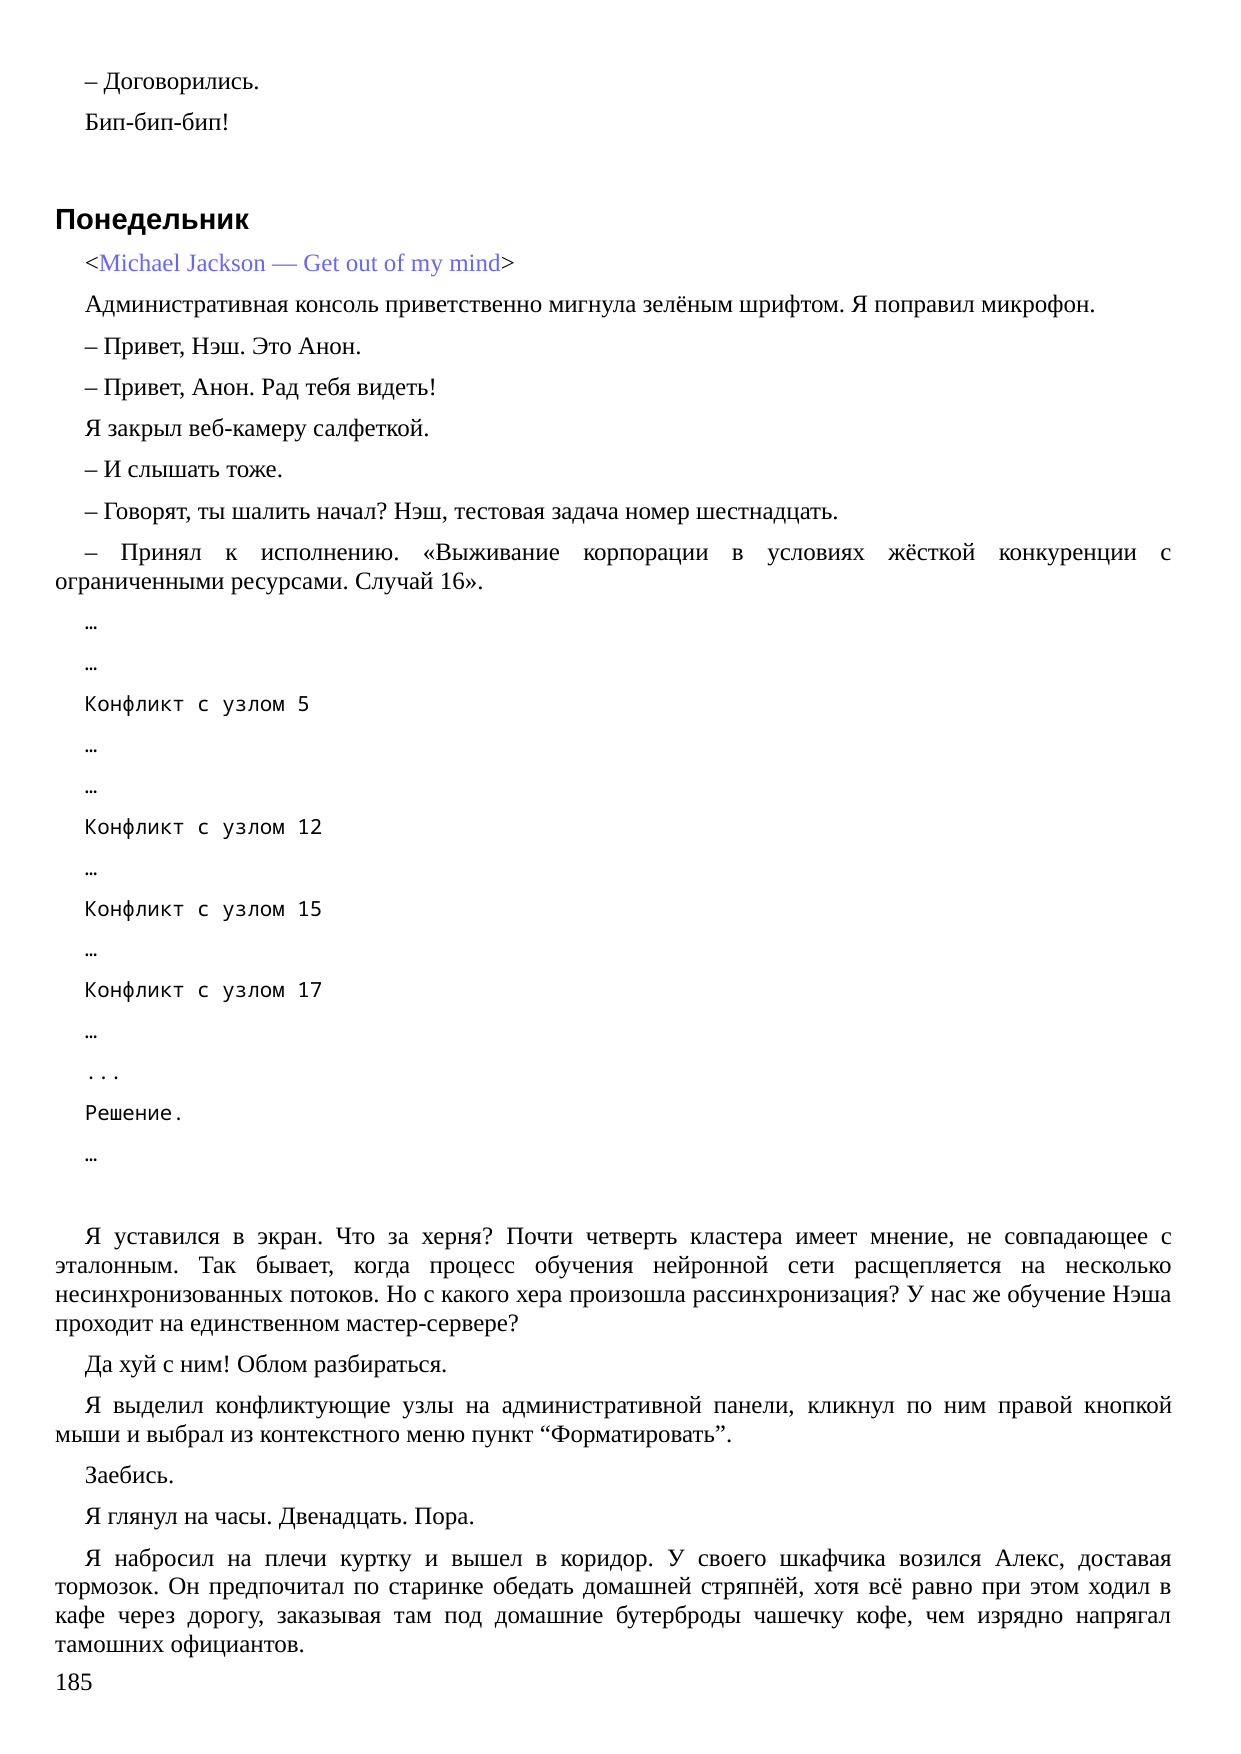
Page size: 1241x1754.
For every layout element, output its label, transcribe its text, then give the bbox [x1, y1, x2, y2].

text Административная консоль приветственно мигнула зелёным шрифтом. Я поправил микрофон. [55, 289, 1173, 318]
text … [55, 1139, 1173, 1168]
text Конфликт с узлом 17 [55, 976, 1173, 1004]
text … [55, 1016, 1173, 1045]
text Я глянул на часы. Двенадцать. Пора. [55, 1501, 1173, 1530]
subtitle Понедельник [55, 202, 1173, 236]
text … [55, 771, 1173, 799]
text – И слышать тоже. [55, 454, 1173, 483]
text – Говорят, ты шалить начал? Нэш, тестовая задача номер шестнадцать. [55, 496, 1173, 524]
text <Michael Jackson — Get out of my mind> [55, 248, 1173, 277]
text … [55, 934, 1173, 963]
text Я уставился в экран. Что за херня? Почти четверть кластера имеет мнение, не совпадающее с эталонным. Так бывает, когда процесс обучения нейронной сети расщепляется на несколько несинхронизованных потоков. Но с какого хера произошла рассинхронизация? У нас же обучение Нэша проходит на единственном мастер-сервере? [55, 1221, 1173, 1336]
text – Привет, Анон. Рад тебя видеть! [55, 372, 1173, 401]
text Я набросил на плечи куртку и вышел в коридор. У своего шкафчика возился Алекс, доставая тормозок. Он предпочитал по старинке обедать домашней стряпнёй, хотя всё равно при этом ходил в кафе через дорогу, заказывая там под домашние бутерброды чашечку кофе, чем изрядно напрягал тамошних официантов. [55, 1543, 1173, 1658]
text Я закрыл веб-камеру салфеткой. [55, 413, 1173, 442]
text Бип-бип-бип! [55, 107, 1173, 136]
text Конфликт с узлом 5 [55, 689, 1173, 717]
text Я выделил конфликтующие узлы на административной панели, кликнул по ним правой кнопкой мыши и выбрал из контекстного меню пункт “Форматировать”. [55, 1390, 1173, 1448]
text ... [55, 1057, 1173, 1086]
text Конфликт с узлом 12 [55, 812, 1173, 840]
text … [55, 853, 1173, 881]
text Конфликт с узлом 15 [55, 894, 1173, 922]
text – Договорились. [55, 66, 1173, 95]
text … [55, 607, 1173, 636]
text … [55, 648, 1173, 676]
text Заебись. [55, 1460, 1173, 1489]
text Да хуй с ним! Облом разбираться. [55, 1349, 1173, 1378]
text – Привет, Нэш. Это Анон. [55, 331, 1173, 359]
text … [55, 730, 1173, 758]
text Решение. [55, 1098, 1173, 1127]
text – Принял к исполнению. «Выживание корпорации в условиях жёсткой конкуренции с ограниченными ресурсами. Случай 16». [55, 537, 1173, 594]
